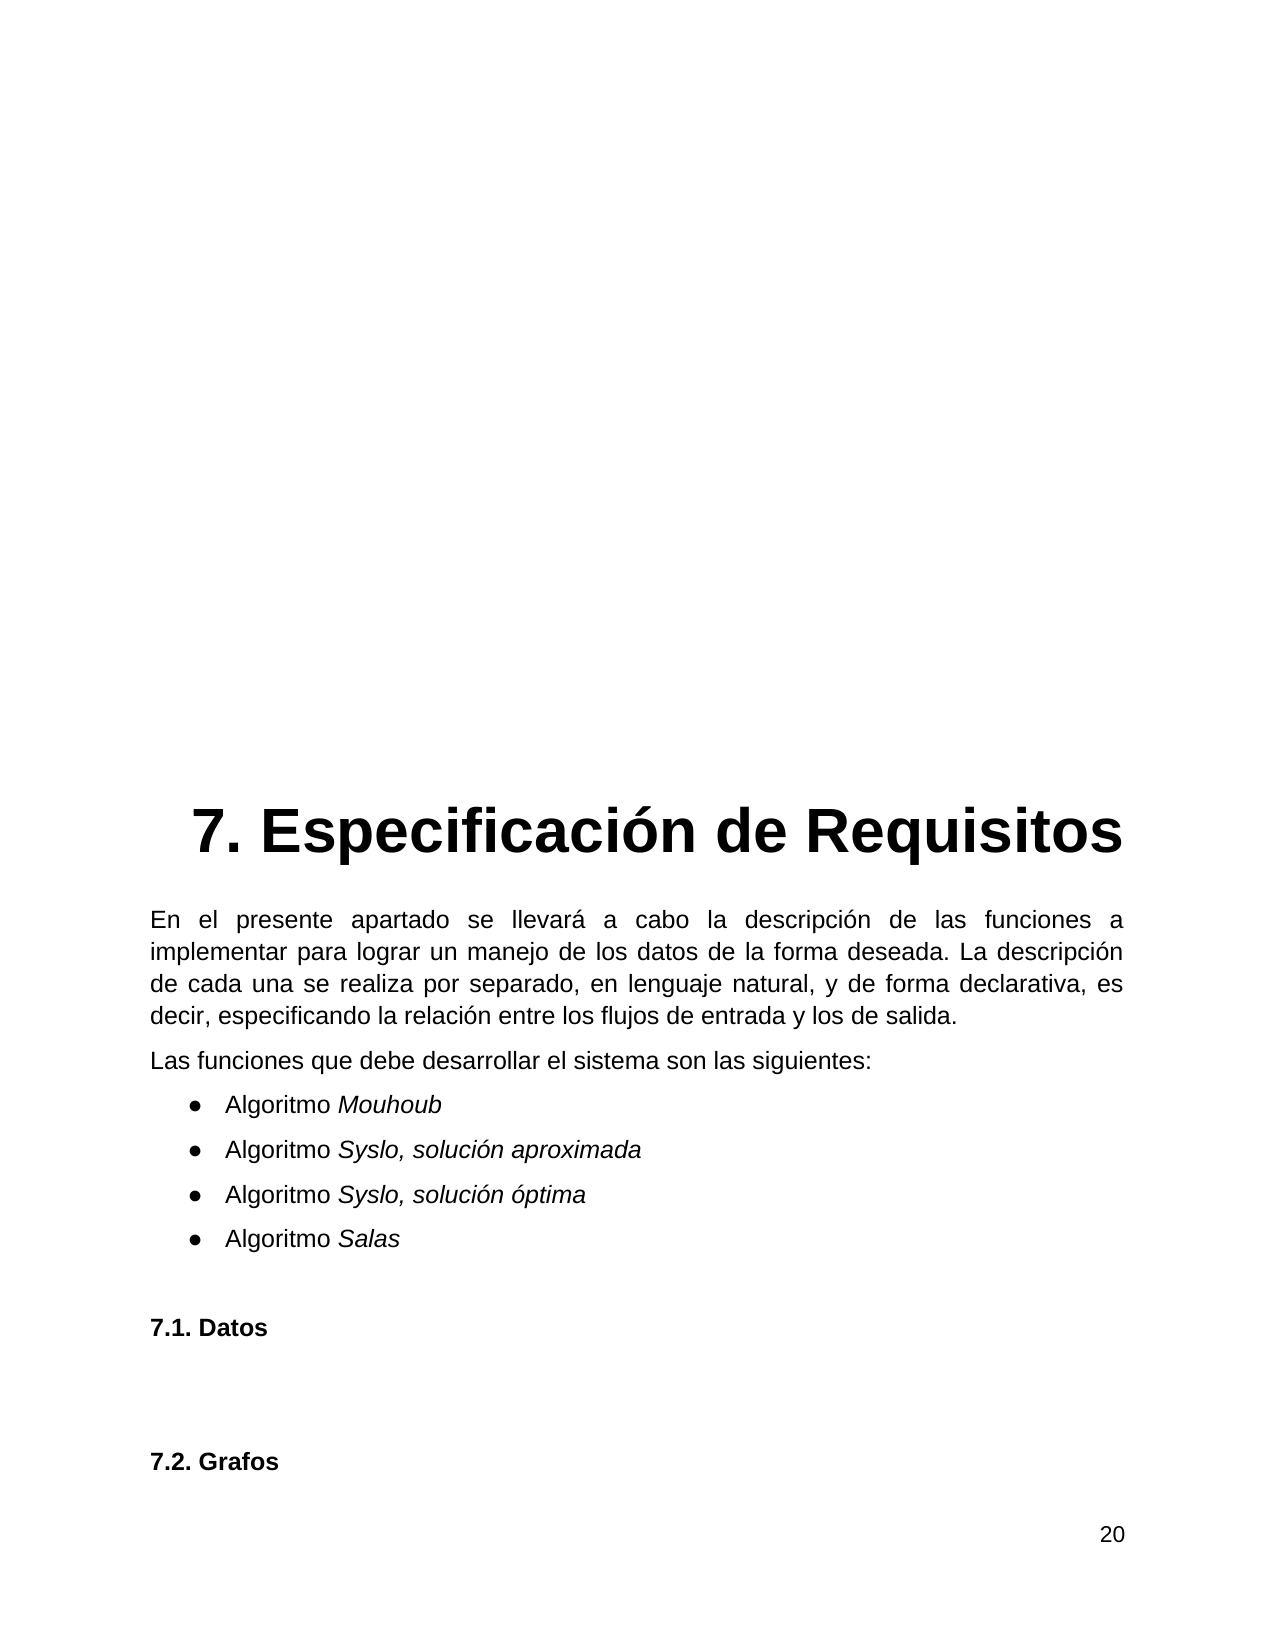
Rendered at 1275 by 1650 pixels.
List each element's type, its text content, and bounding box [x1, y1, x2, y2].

list Algoritmo Salas [187, 1225, 1125, 1253]
list Algoritmo Syslo, solución aproximada [187, 1136, 1125, 1164]
text En el presente apartado se llevará a cabo la descripción de las funciones a implementar para lograr un manejo de los datos de la forma deseada. La descripción de cada una se realiza por separado, en lenguaje natural, y de forma declarativa, es decir, especificando la relación entre los flujos de entrada y los de salida. [150, 906, 1125, 1030]
text 7.2. Grafos [150, 1448, 1125, 1476]
list Algoritmo Mouhoub [187, 1091, 1125, 1119]
list Algoritmo Syslo, solución óptima [187, 1180, 1125, 1208]
text 7.1. Datos [150, 1314, 1125, 1342]
text 7. Especificación de Requisitos [150, 796, 1125, 866]
text Las funciones que debe desarrollar el sistema son las siguientes: [150, 1047, 1125, 1074]
